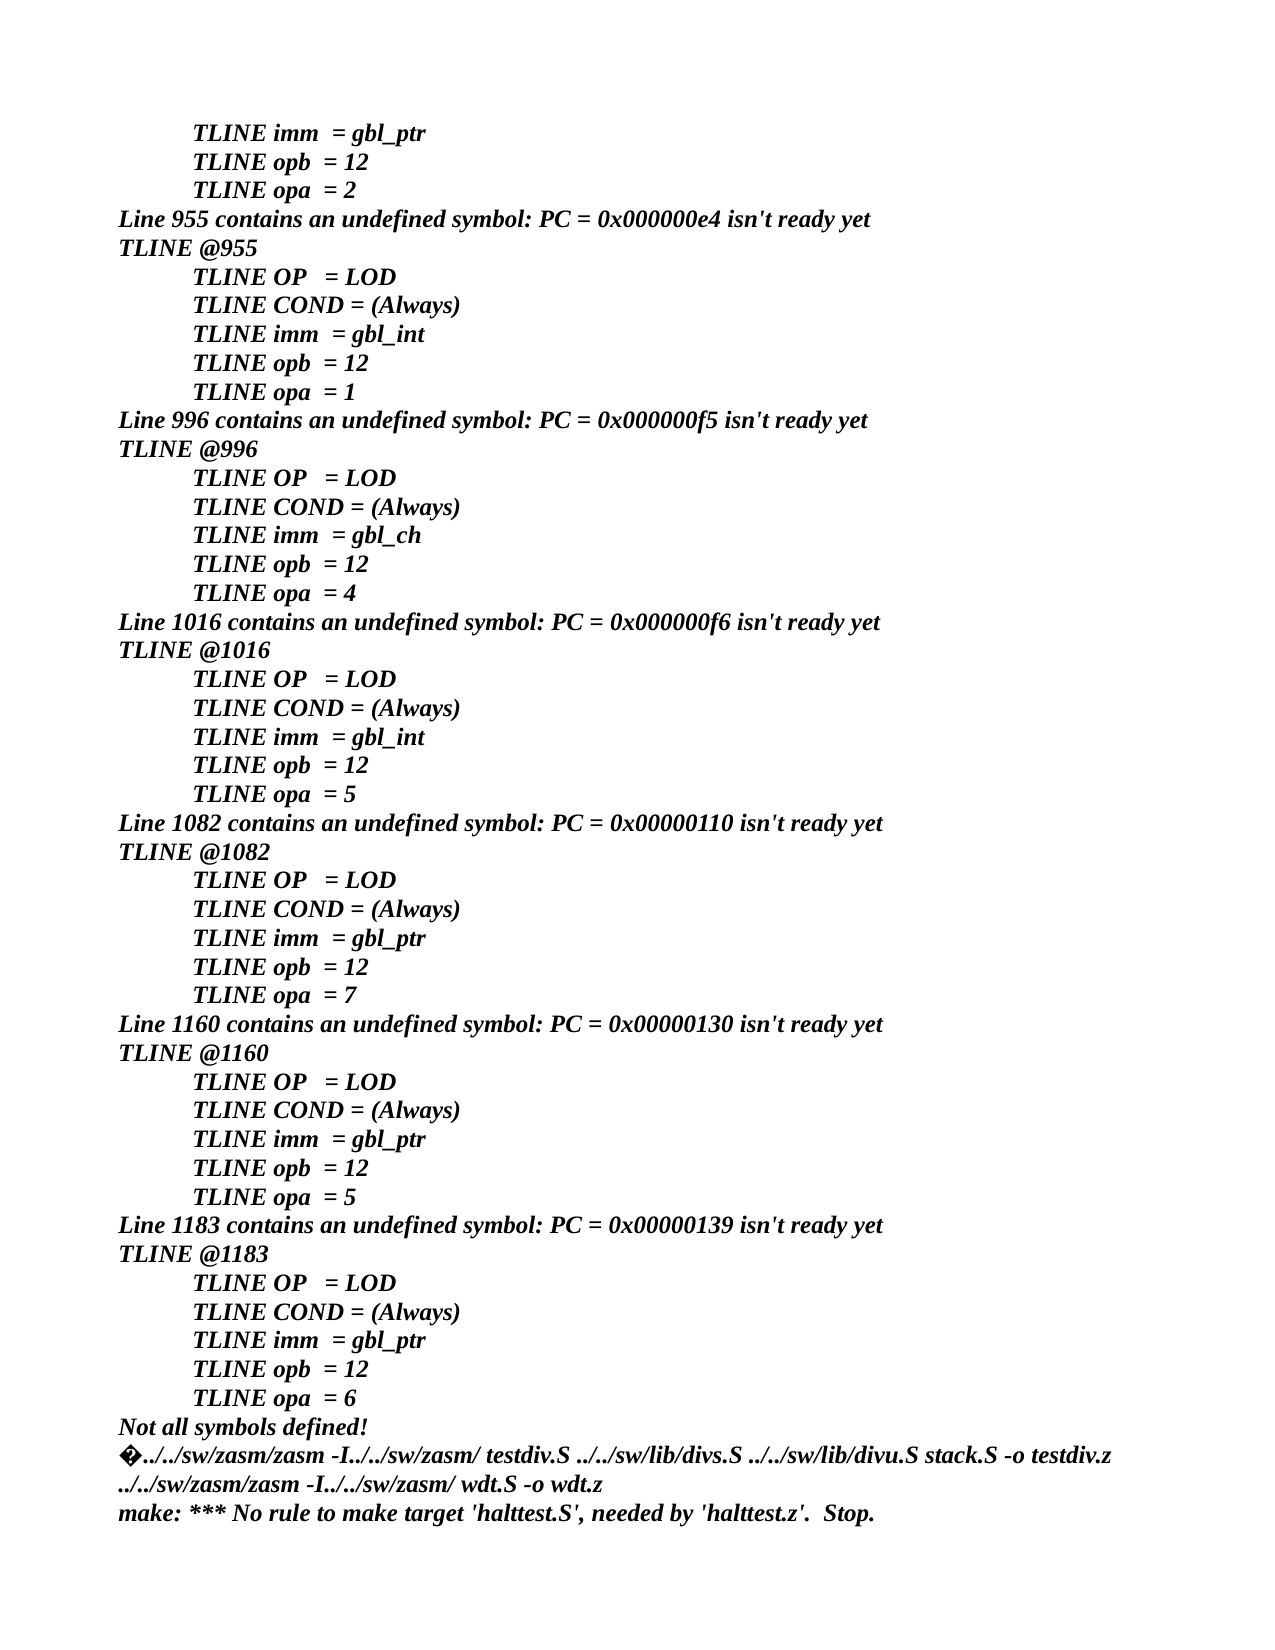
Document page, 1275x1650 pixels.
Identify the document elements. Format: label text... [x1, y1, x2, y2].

text TLINE opb = 12 [118, 952, 1157, 981]
text TLINE opa = 4 [118, 578, 1157, 607]
text TLINE opa = 7 [118, 981, 1157, 1009]
text TLINE imm = gbl_ptr [118, 923, 1157, 952]
text TLINE imm = gbl_ptr [118, 1124, 1157, 1153]
text TLINE imm = gbl_int [118, 722, 1157, 751]
text TLINE OP = LOD [118, 866, 1157, 894]
text Line 1016 contains an undefined symbol: PC = 0x000000f6 isn't ready yet [118, 607, 1157, 636]
text TLINE @955 [118, 233, 1157, 262]
text TLINE COND = (Always) [118, 894, 1157, 923]
text TLINE opa = 2 [118, 176, 1157, 204]
text Line 955 contains an undefined symbol: PC = 0x000000e4 isn't ready yet [118, 204, 1157, 233]
text TLINE opa = 5 [118, 779, 1157, 808]
text TLINE opa = 1 [118, 377, 1157, 406]
text make: *** No rule to make target 'halttest.S', needed by 'halttest.z'. Stop. [118, 1498, 1157, 1527]
text TLINE OP = LOD [118, 463, 1157, 492]
text Not all symbols defined! [118, 1412, 1157, 1441]
text TLINE imm = gbl_ptr [118, 1326, 1157, 1354]
text Line 1183 contains an undefined symbol: PC = 0x00000139 isn't ready yet [118, 1211, 1157, 1239]
text TLINE COND = (Always) [118, 1297, 1157, 1326]
text TLINE COND = (Always) [118, 492, 1157, 521]
text Line 996 contains an undefined symbol: PC = 0x000000f5 isn't ready yet [118, 406, 1157, 434]
text TLINE OP = LOD [118, 664, 1157, 693]
text TLINE opb = 12 [118, 1153, 1157, 1182]
text TLINE @1016 [118, 636, 1157, 664]
text TLINE OP = LOD [118, 1268, 1157, 1297]
text TLINE COND = (Always) [118, 291, 1157, 319]
text TLINE imm = gbl_ptr [118, 118, 1157, 147]
text TLINE @1160 [118, 1038, 1157, 1067]
text TLINE OP = LOD [118, 262, 1157, 291]
text TLINE opa = 5 [118, 1182, 1157, 1211]
text TLINE imm = gbl_int [118, 319, 1157, 348]
text TLINE @996 [118, 434, 1157, 463]
text TLINE imm = gbl_ch [118, 521, 1157, 549]
text TLINE @1082 [118, 837, 1157, 866]
text TLINE OP = LOD [118, 1067, 1157, 1096]
text TLINE opb = 12 [118, 1354, 1157, 1383]
text TLINE COND = (Always) [118, 693, 1157, 722]
text TLINE opa = 6 [118, 1383, 1157, 1412]
text TLINE opb = 12 [118, 751, 1157, 779]
text TLINE opb = 12 [118, 549, 1157, 578]
text TLINE opb = 12 [118, 147, 1157, 176]
text Line 1082 contains an undefined symbol: PC = 0x00000110 isn't ready yet [118, 808, 1157, 837]
text ../../sw/zasm/zasm -I../../sw/zasm/ wdt.S -o wdt.z [118, 1469, 1157, 1498]
text Line 1160 contains an undefined symbol: PC = 0x00000130 isn't ready yet [118, 1009, 1157, 1038]
text TLINE COND = (Always) [118, 1096, 1157, 1124]
text TLINE @1183 [118, 1239, 1157, 1268]
text TLINE opb = 12 [118, 348, 1157, 377]
text �../../sw/zasm/zasm -I../../sw/zasm/ testdiv.S ../../sw/lib/divs.S ../../sw/lib/divu.S stack.S -o testdiv.z [118, 1441, 1157, 1469]
